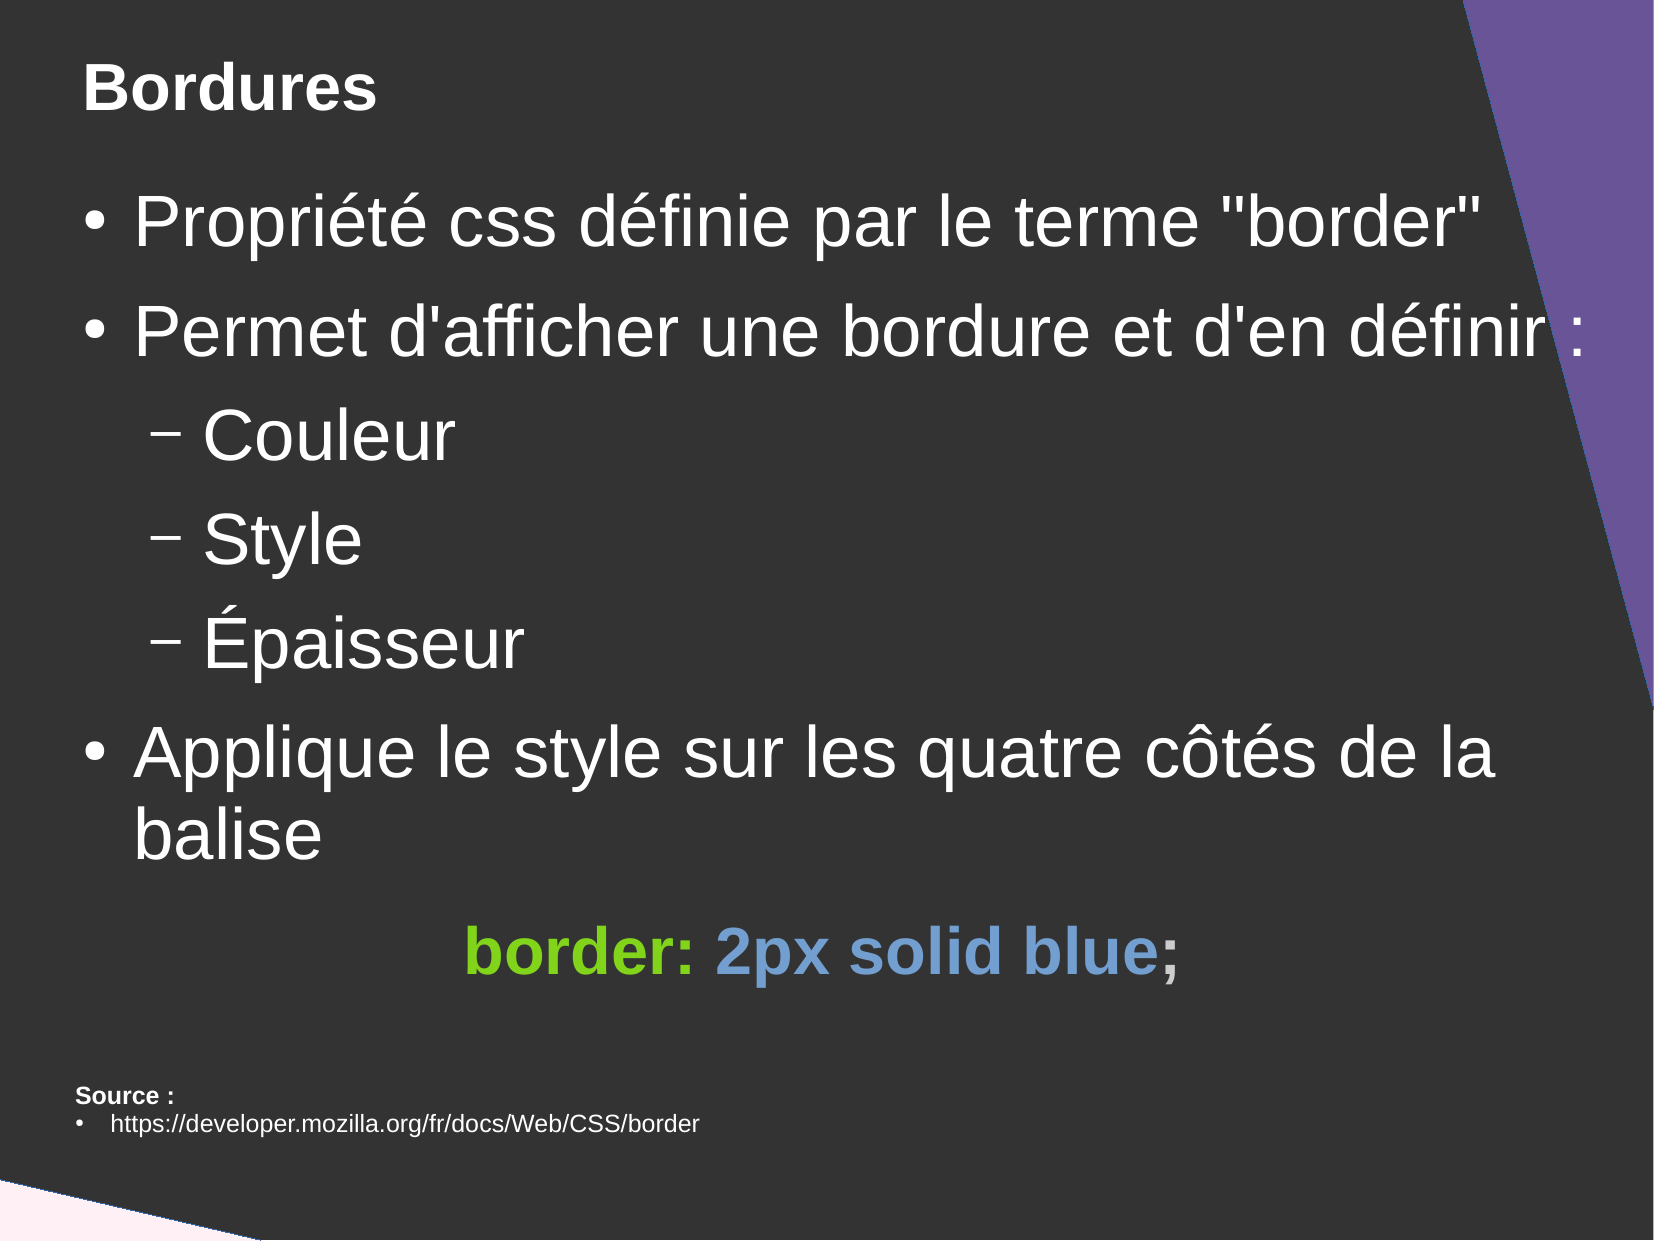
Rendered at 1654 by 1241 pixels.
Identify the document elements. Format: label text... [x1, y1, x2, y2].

text_box [0, 1179, 265, 1241]
text_box Source : https://developer.mozilla.org/fr/docs/Web/CSS/border [60, 1074, 1546, 1217]
list Propriété css définie par le terme "border" Permet d'afficher une bordure et d'en définir : Couleur Style Épaisseur Applique le style sur les quatre côtés de la balise [64, 180, 1604, 910]
title Bordures [82, 49, 1571, 130]
text_box border: 2px solid blue; [448, 906, 1205, 997]
text_box [1463, 0, 1654, 710]
